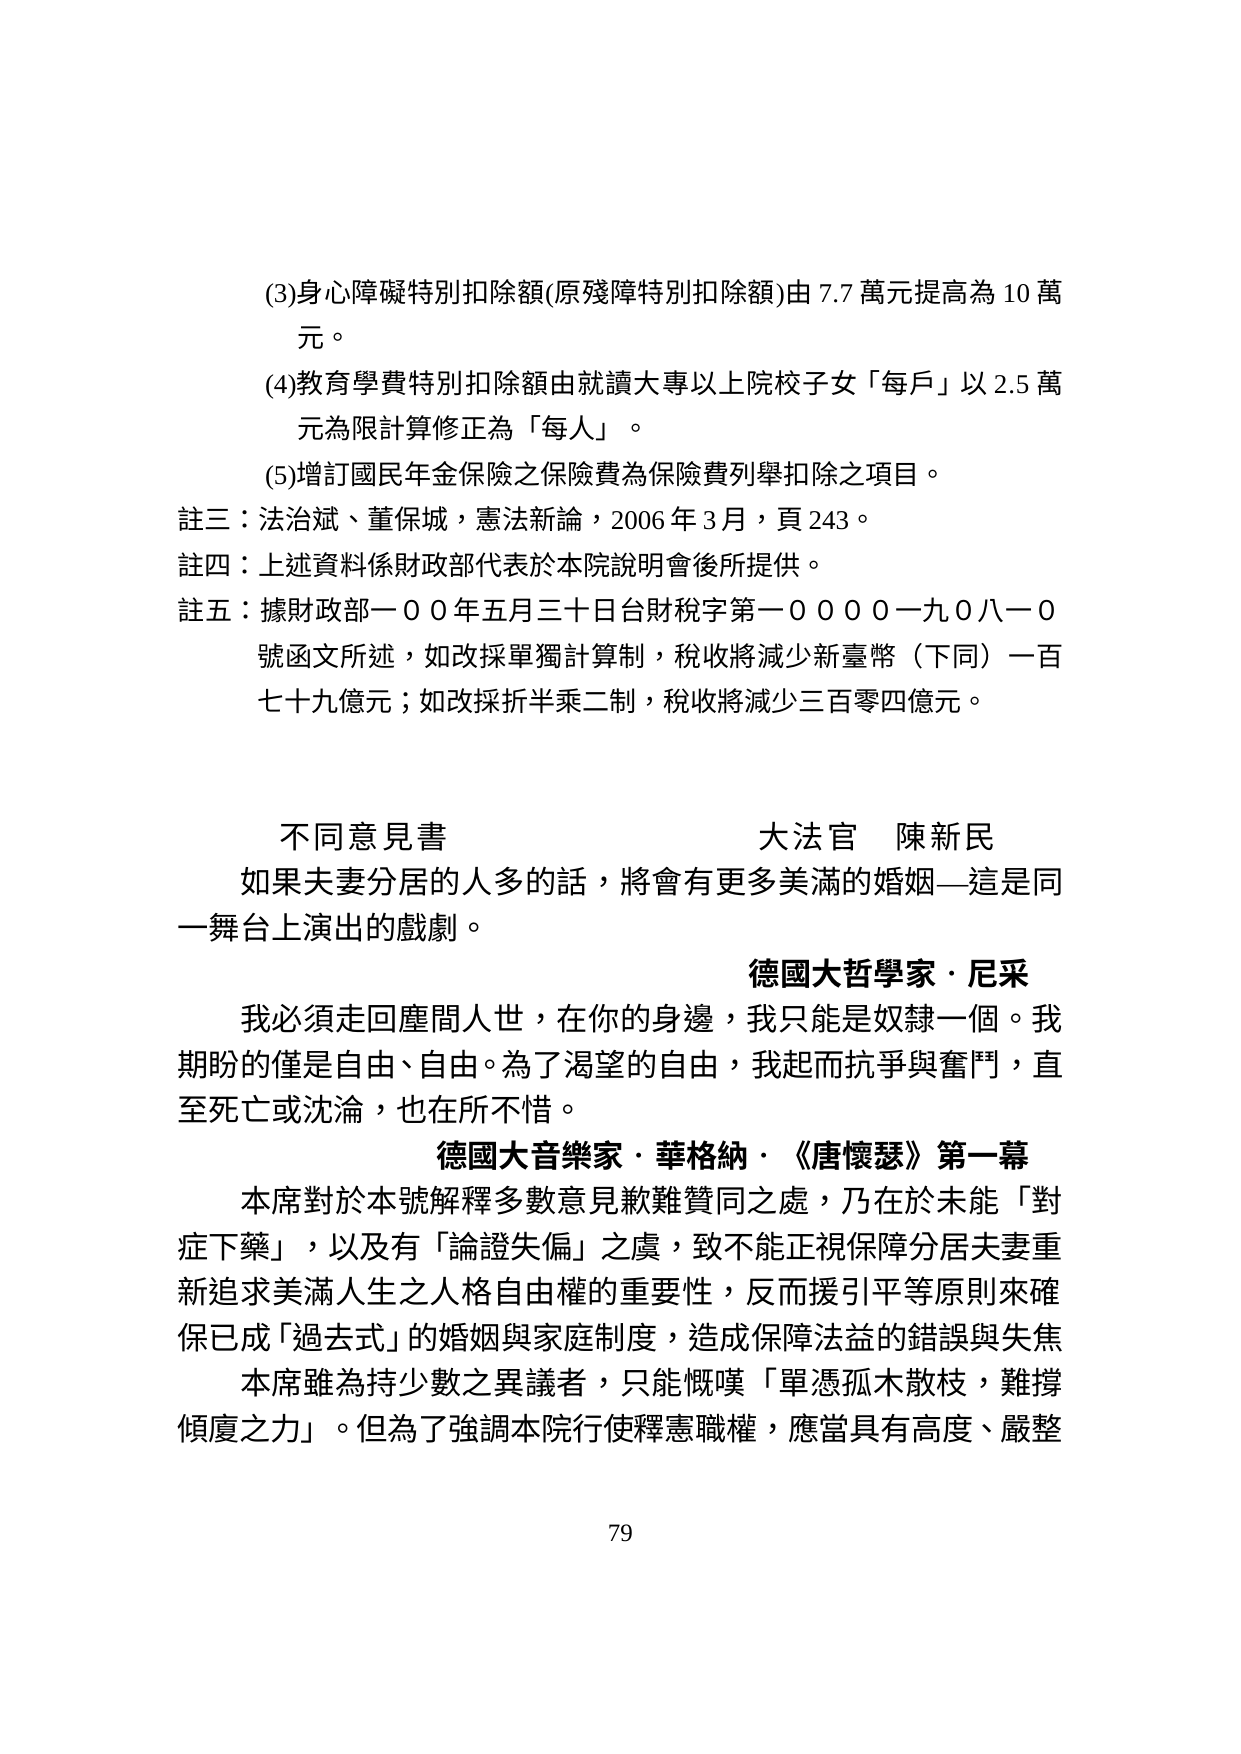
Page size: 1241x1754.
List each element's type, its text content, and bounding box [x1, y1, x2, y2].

text 註四：上述資料係財政部代表於本院說明會後所提供。 [177, 539, 1063, 584]
text 如果夫妻分居的人多的話，將會有更多美滿的婚姻—這是同一舞台上演出的戲劇。 [177, 858, 1063, 949]
text 本席雖為持少數之異議者，只能慨嘆「單憑孤木散枝，難撐傾廈之力」。但為了強調本院行使釋憲職權，應當具有高度、嚴整 [177, 1358, 1063, 1449]
text (3)身心障礙特別扣除額(原殘障特別扣除額)由7.7萬元提高為10萬元。 [265, 266, 1063, 357]
text (4)教育學費特別扣除額由就讀大專以上院校子女「每戶」以2.5萬元為限計算修正為「每人」。 [265, 357, 1063, 448]
text (5)增訂國民年金保險之保險費為保險費列舉扣除之項目。 [265, 448, 1063, 493]
text 註三：法治斌、董保城，憲法新論，2006年3月，頁243。 [177, 493, 1063, 539]
text 註五：據財政部一００年五月三十日台財稅字第一００００一九０八一０號函文所述，如改採單獨計算制，稅收將減少新臺幣（下同）一百七十九億元；如改採折半乘二制，稅收將減少三百零四億元。 [177, 584, 1063, 721]
text 不同意見書 大法官 陳新民 [277, 812, 996, 858]
text 本席對於本號解釋多數意見歉難贊同之處，乃在於未能「對症下藥」，以及有「論證失偏」之虞，致不能正視保障分居夫妻重新追求美滿人生之人格自由權的重要性，反而援引平等原則來確保已成「過去式」的婚姻與家庭制度，造成保障法益的錯誤與失焦。 [177, 1176, 1063, 1358]
text 我必須走回塵間人世，在你的身邊，我只能是奴隸一個。我期盼的僅是自由、自由。為了渴望的自由，我起而抗爭與奮鬥，直至死亡或沈淪，也在所不惜。 [177, 994, 1063, 1131]
text 德國大哲學家‧尼采 [210, 949, 1030, 994]
text 德國大音樂家‧華格納‧《唐懷瑟》第一幕 [210, 1131, 1030, 1176]
